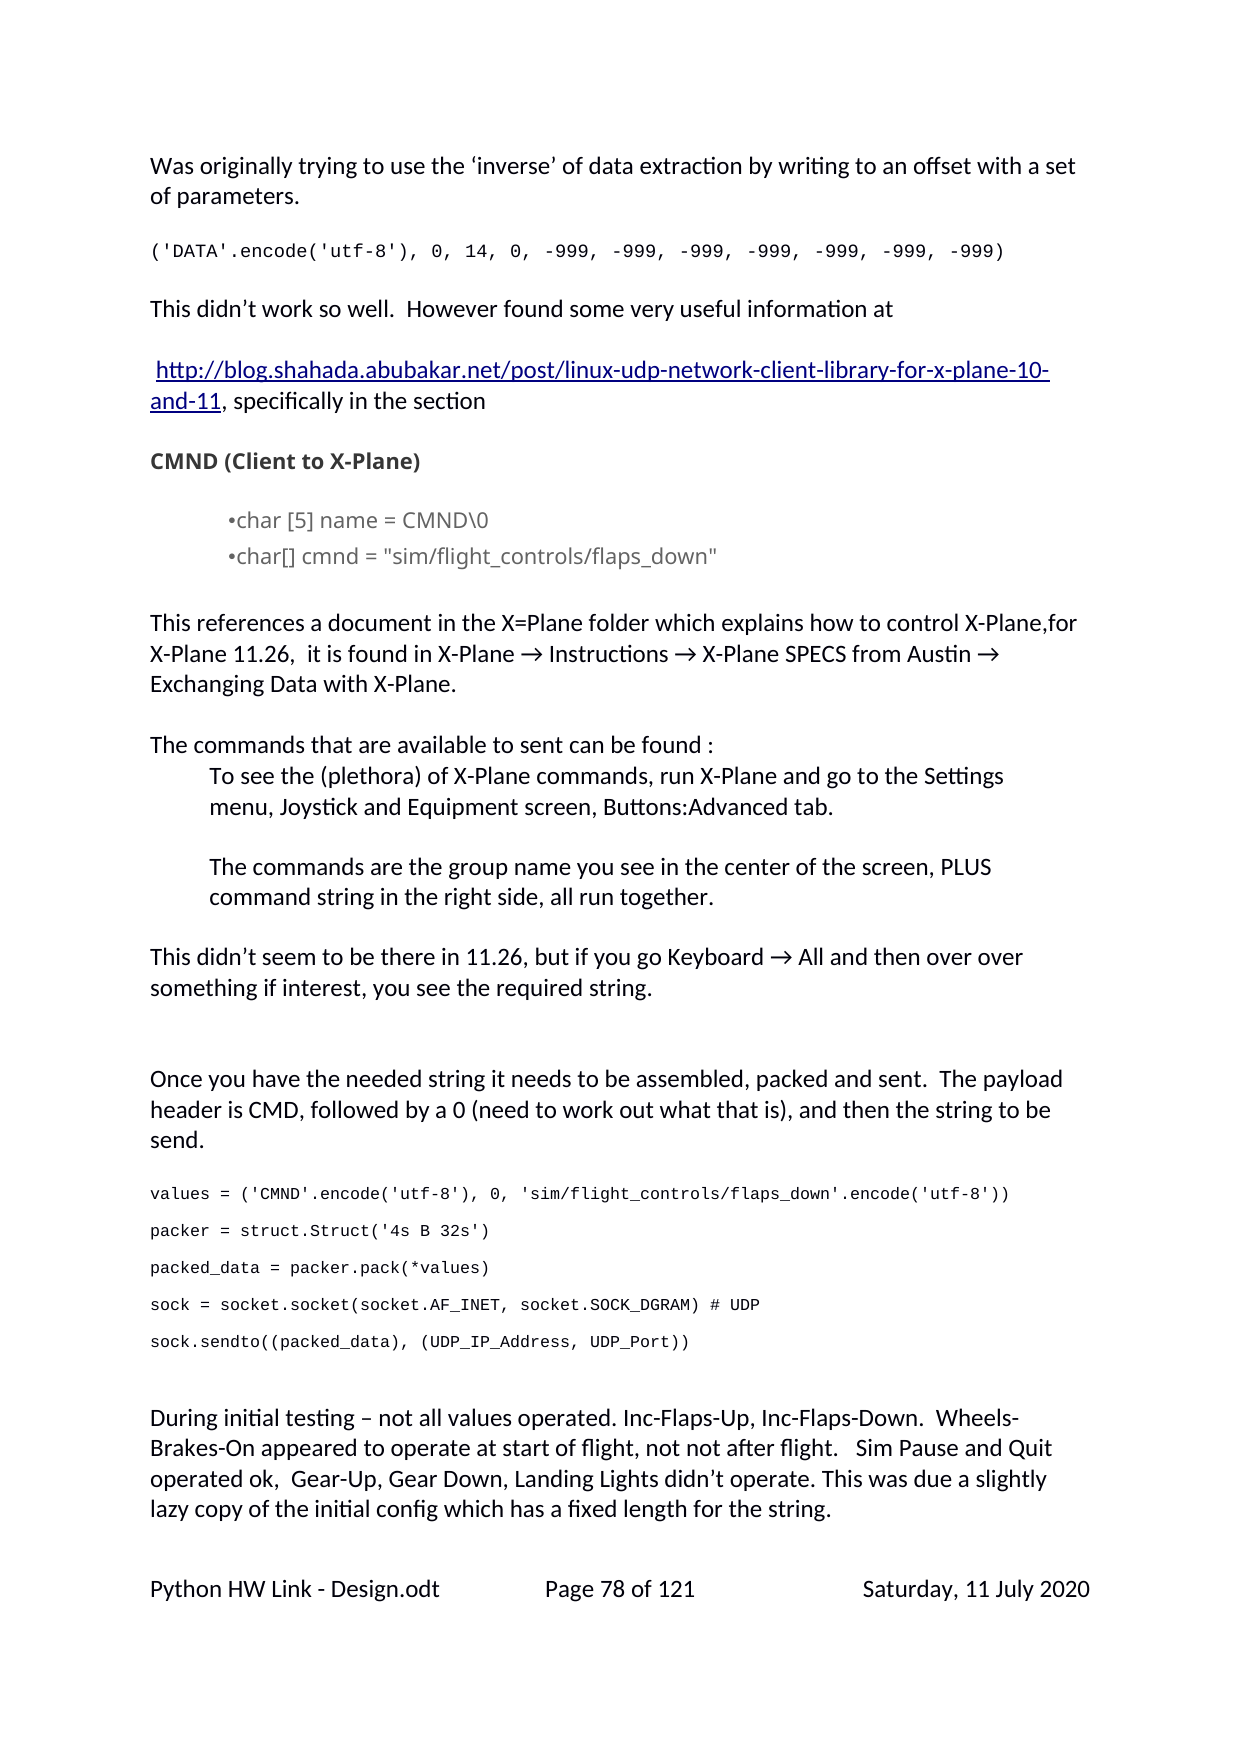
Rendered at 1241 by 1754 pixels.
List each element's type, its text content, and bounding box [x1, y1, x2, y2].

text This references a document in the X=Plane folder which explains how to control X-Plane,for X-Plane 11.26, it is found in X-Plane → Instructions → X-Plane SPECS from Austin → Exchanging Data with X-Plane. [150, 607, 1090, 699]
text sock = socket.socket(socket.AF_INET, socket.SOCK_DGRAM) # UDP [150, 1297, 1090, 1316]
text Once you have the needed string it needs to be assembled, packed and sent. The payload header is CMD, followed by a 0 (need to work out what that is), and then the string to be send. [150, 1063, 1090, 1155]
text CMND (Client to X-Plane) [150, 446, 1090, 476]
text The commands are the group name you see in the center of the screen, PLUS command string in the right side, all run together. [209, 851, 1031, 912]
text packed_data = packer.pack(*values) [150, 1260, 1090, 1278]
text sock.sendto((packed_data), (UDP_IP_Address, UDP_Port)) [150, 1334, 1090, 1353]
text This didn’t seem to be there in 11.26, but if you go Keyboard → All and then over over something if interest, you see the required string. [150, 941, 1090, 1002]
list char [5] name = CMND\0 [150, 506, 1090, 535]
text This didn’t work so well. However found some very useful information at [150, 293, 1090, 324]
text packer = struct.Struct('4s B 32s') [150, 1222, 1090, 1241]
text values = ('CMND'.encode('utf-8'), 0, 'sim/flight_controls/flaps_down'.encode('utf-8')) [150, 1185, 1090, 1204]
text ('DATA'.encode('utf-8'), 0, 14, 0, -999, -999, -999, -999, -999, -999, -999) [150, 242, 1090, 263]
text http://blog.shahada.abubakar.net/post/linux-udp-network-client-library-for-x-plane-10-and-11, specifically in the section [150, 354, 1090, 415]
text To see the (plethora) of X-Plane commands, run X-Plane and go to the Settings menu, Joystick and Equipment screen, Buttons:Advanced tab. [209, 760, 1031, 821]
text During initial testing – not all values operated. Inc-Flaps-Up, Inc-Flaps-Down. Wheels-Brakes-On appeared to operate at start of flight, not not after flight. Sim Pause and Quit operated ok, Gear-Up, Gear Down, Landing Lights didn’t operate. This was due a slightly lazy copy of the initial config which has a fixed length for the string. [150, 1402, 1090, 1524]
list char[] cmnd = "sim/flight_controls/flaps_down" [150, 541, 1090, 571]
text The commands that are available to sent can be found : [150, 729, 1090, 760]
text Was originally trying to use the ‘inverse’ of data extraction by writing to an offset with a set of parameters. [150, 150, 1090, 211]
